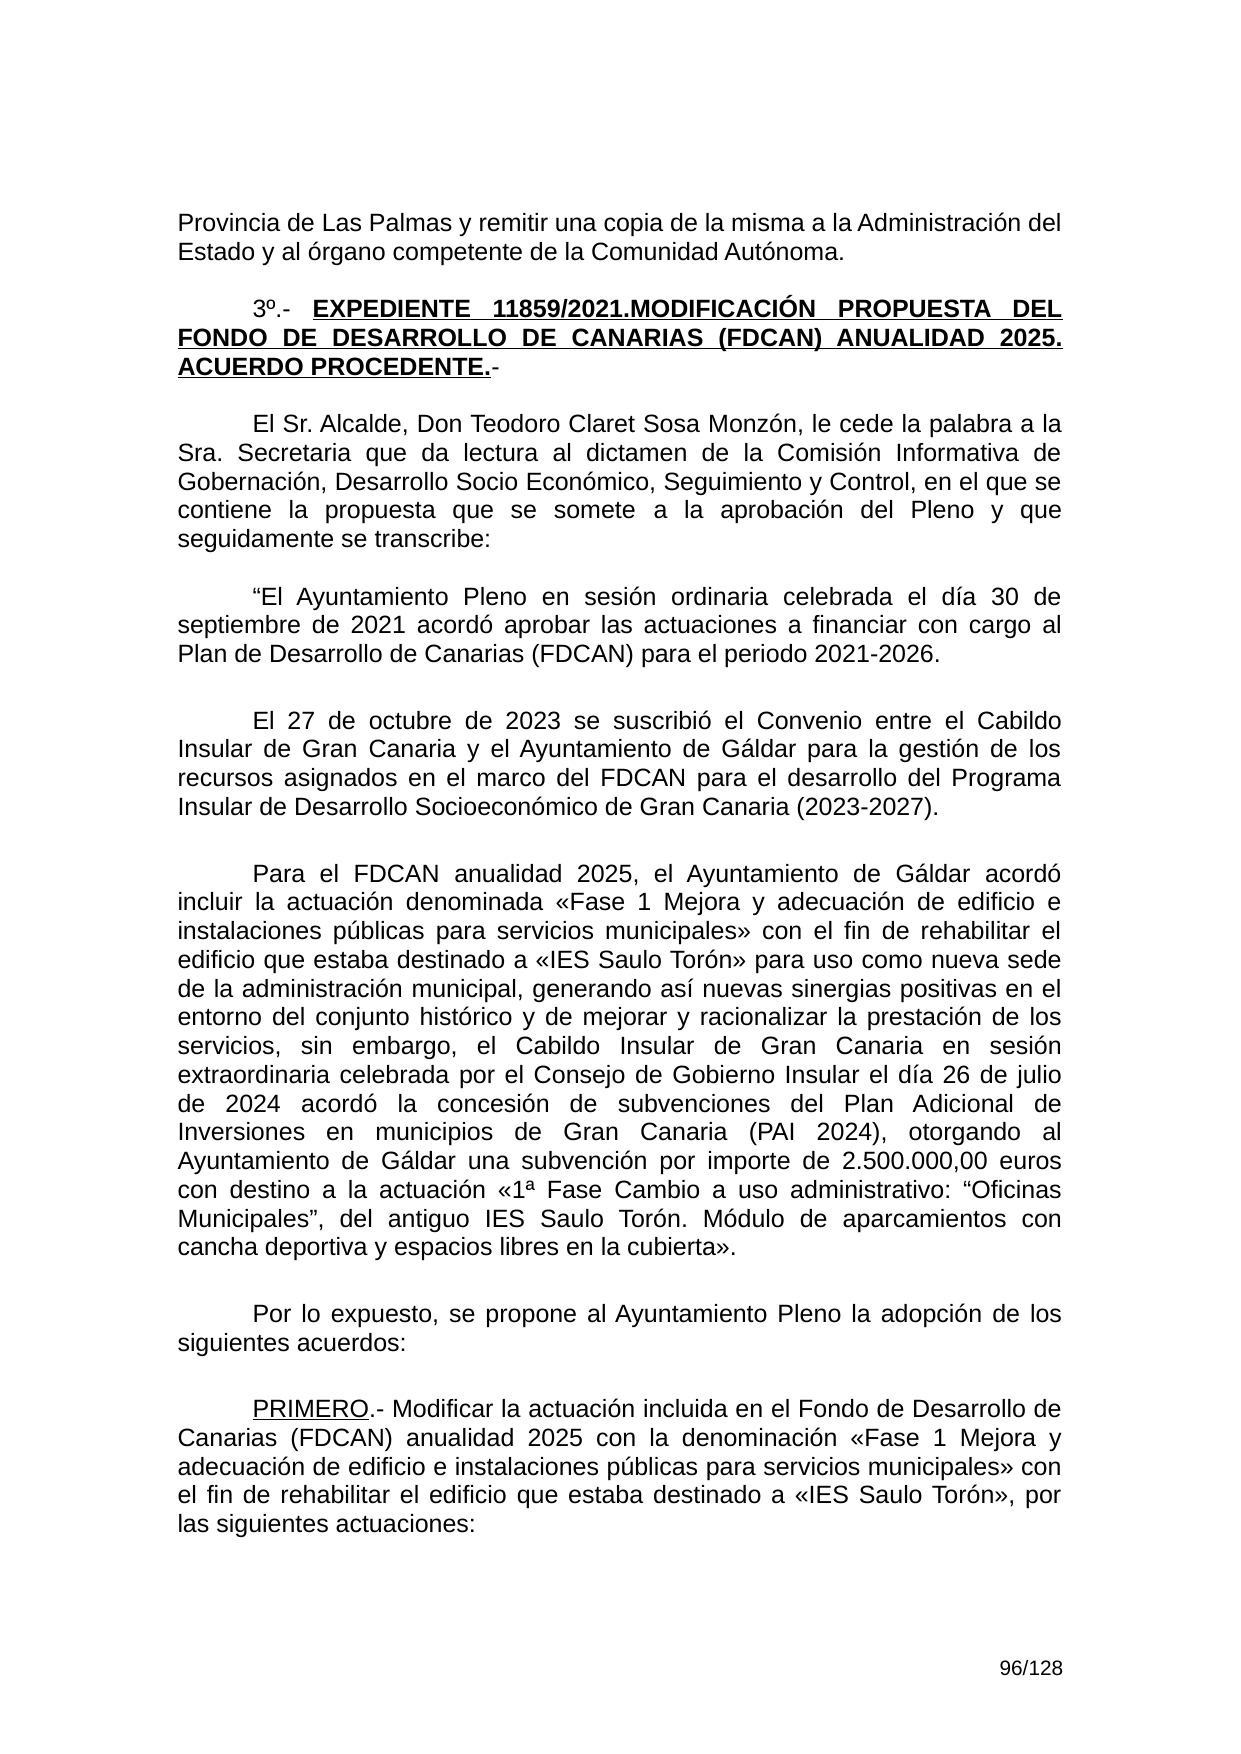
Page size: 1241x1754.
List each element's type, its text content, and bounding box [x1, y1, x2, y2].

text Para el FDCAN anualidad 2025, el Ayuntamiento de Gáldar acordó incluir la actuación denominada «Fase 1 Mejora y adecuación de edificio e instalaciones públicas para servicios municipales» con el fin de rehabilitar el edificio que estaba destinado a «IES Saulo Torón» para uso como nueva sede de la administración municipal, generando así nuevas sinergias positivas en el entorno del conjunto histórico y de mejorar y racionalizar la prestación de los servicios, sin embargo, el Cabildo Insular de Gran Canaria en sesión extraordinaria celebrada por el Consejo de Gobierno Insular el día 26 de julio de 2024 acordó la concesión de subvenciones del Plan Adicional de Inversiones en municipios de Gran Canaria (PAI 2024), otorgando al Ayuntamiento de Gáldar una subvención por importe de 2.500.000,00 euros con destino a la actuación «1ª Fase Cambio a uso administrativo: “Oficinas Municipales”, del antiguo IES Saulo Torón. Módulo de aparcamientos con cancha deportiva y espacios libres en la cubierta». [177, 858, 1063, 1261]
text Provincia de Las Palmas y remitir una copia de la misma a la Administración del Estado y al órgano competente de la Comunidad Autónoma. [177, 208, 1063, 265]
text El Sr. Alcalde, Don Teodoro Claret Sosa Monzón, le cede la palabra a la Sra. Secretaria que da lectura al dictamen de la Comisión Informativa de Gobernación, Desarrollo Socio Económico, Seguimiento y Control, en el que se contiene la propuesta que se somete a la aprobación del Pleno y que seguidamente se transcribe: [177, 409, 1063, 553]
text El 27 de octubre de 2023 se suscribió el Convenio entre el Cabildo Insular de Gran Canaria y el Ayuntamiento de Gáldar para la gestión de los recursos asignados en el marco del FDCAN para el desarrollo del Programa Insular de Desarrollo Socioeconómico de Gran Canaria (2023-2027). [177, 706, 1063, 821]
text PRIMERO.- Modificar la actuación incluida en el Fondo de Desarrollo de Canarias (FDCAN) anualidad 2025 con la denominación «Fase 1 Mejora y adecuación de edificio e instalaciones públicas para servicios municipales» con el fin de rehabilitar el edificio que estaba destinado a «IES Saulo Torón», por las siguientes actuaciones: [177, 1394, 1063, 1538]
text “El Ayuntamiento Pleno en sesión ordinaria celebrada el día 30 de septiembre de 2021 acordó aprobar las actuaciones a financiar con cargo al Plan de Desarrollo de Canarias (FDCAN) para el periodo 2021-2026. [177, 582, 1063, 668]
text Por lo expuesto, se propone al Ayuntamiento Pleno la adopción de los siguientes acuerdos: [177, 1299, 1063, 1356]
text ACUERDO PROCEDENTE.- [177, 349, 1063, 380]
text 3º.- EXPEDIENTE 11859/2021.MODIFICACIÓN PROPUESTA DEL FONDO DE DESARROLLO DE CANARIAS (FDCAN) ANUALIDAD 2025. [177, 294, 1063, 348]
